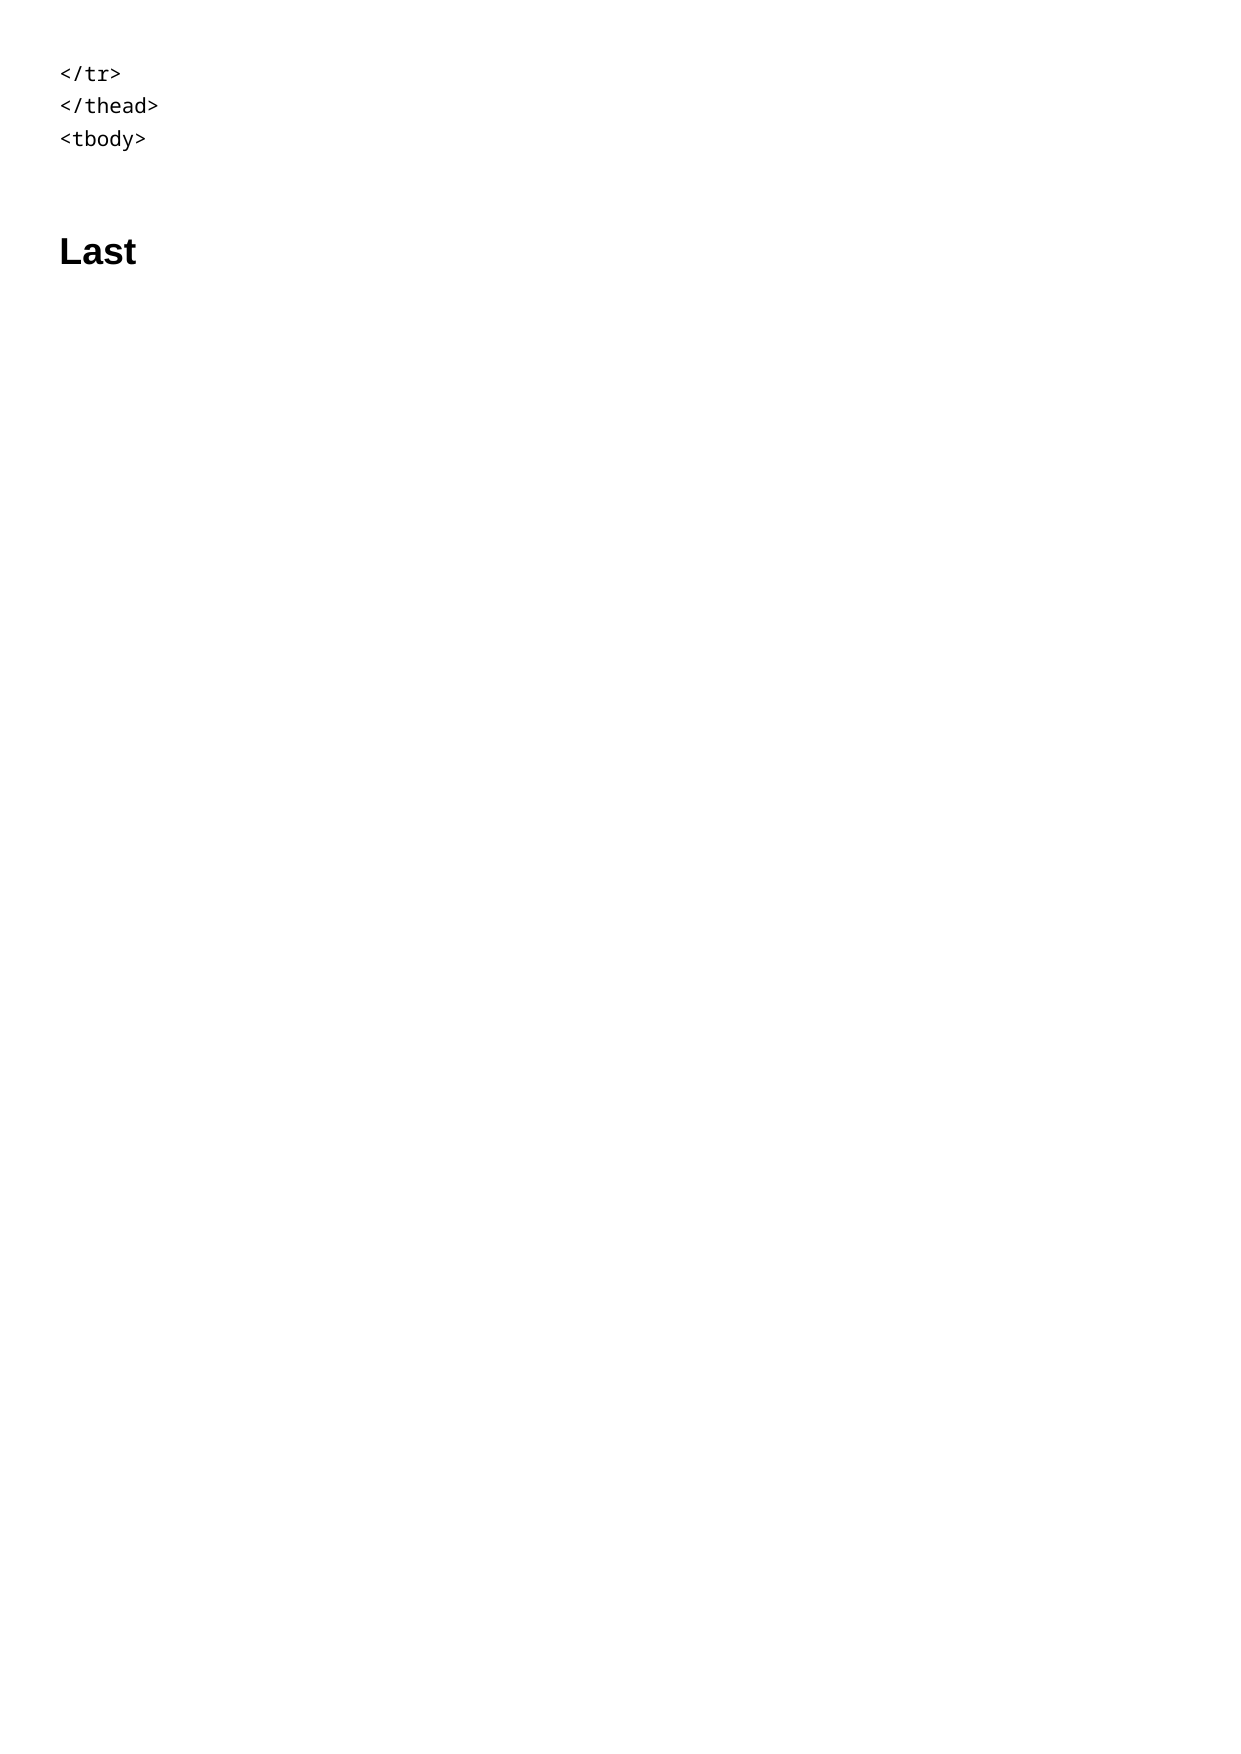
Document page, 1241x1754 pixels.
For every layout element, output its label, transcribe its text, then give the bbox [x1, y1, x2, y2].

text </tr> [59, 59, 1181, 87]
subtitle Last [59, 229, 1181, 273]
text </thead> [59, 92, 1181, 120]
text <tbody> [59, 124, 1181, 153]
